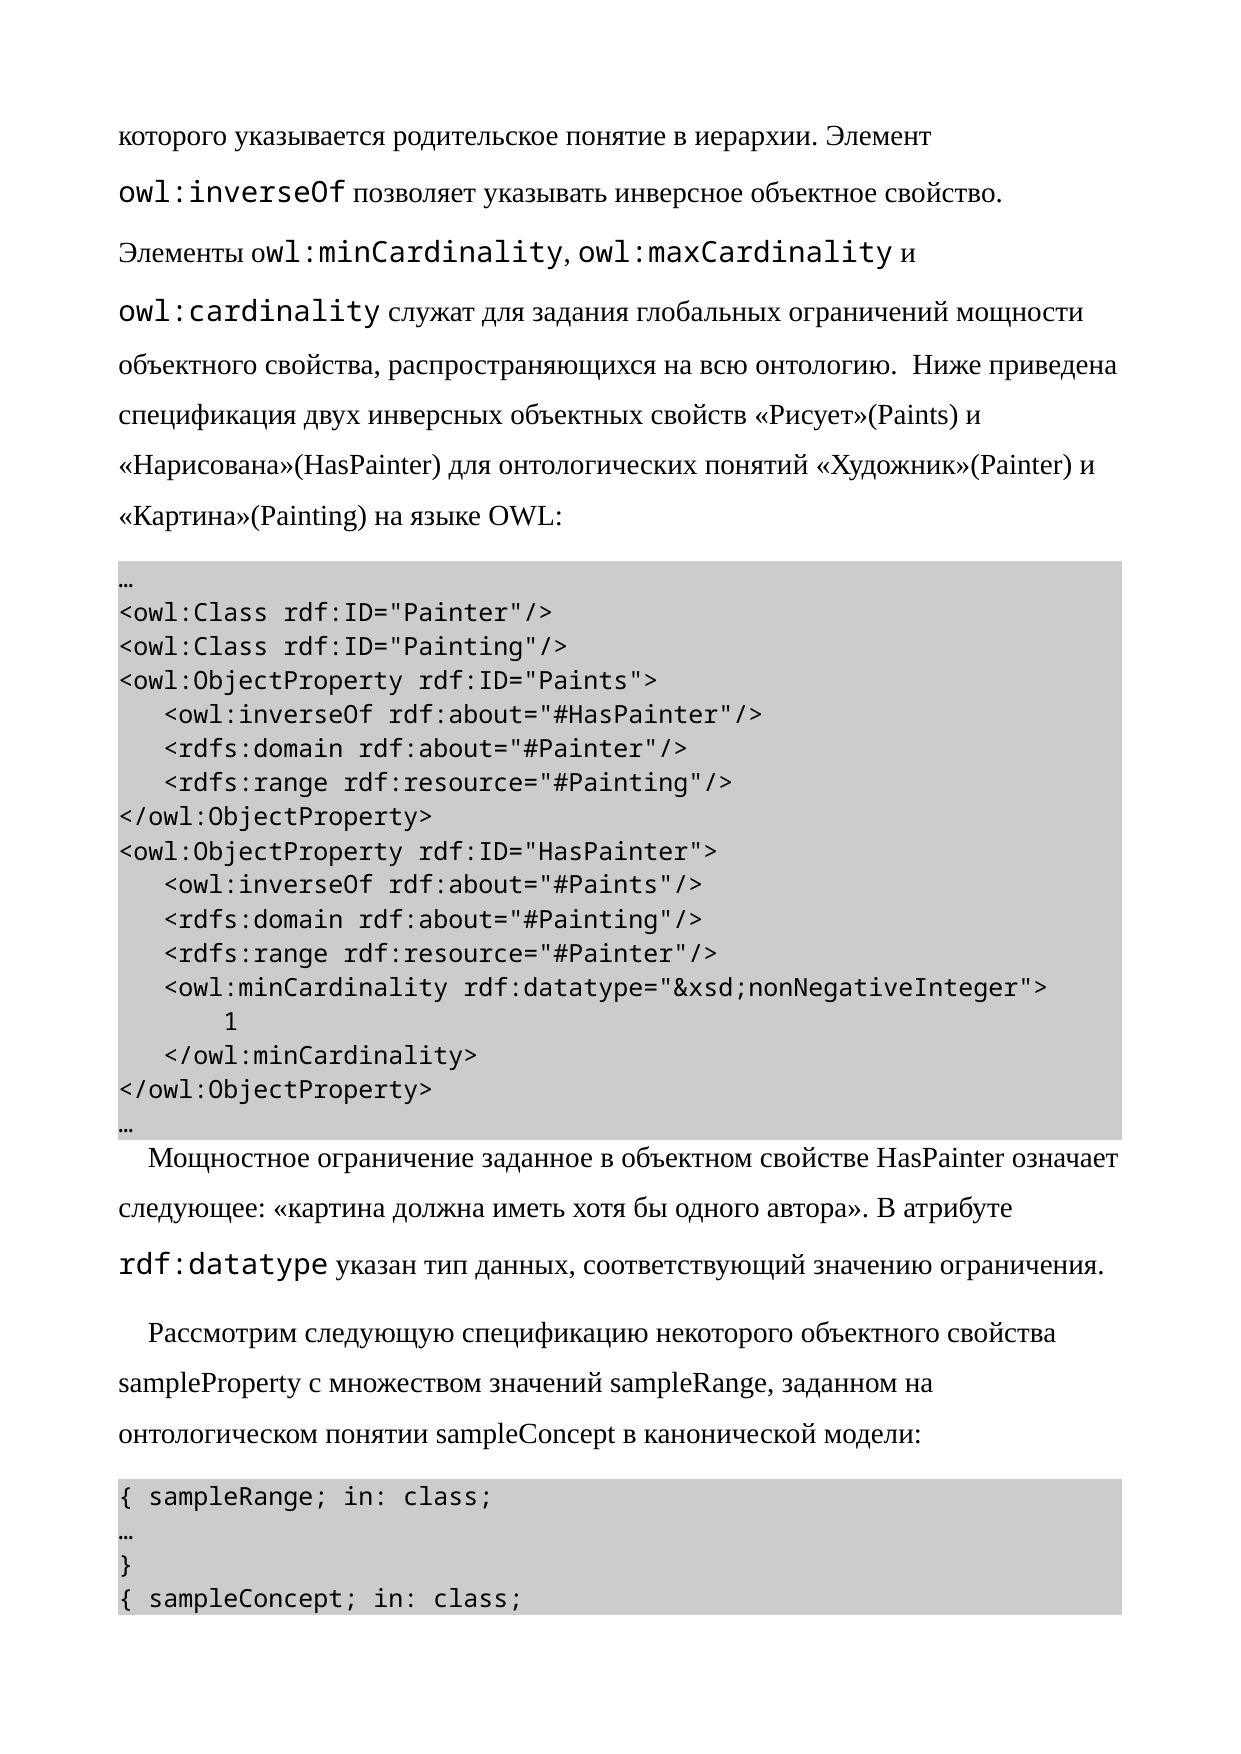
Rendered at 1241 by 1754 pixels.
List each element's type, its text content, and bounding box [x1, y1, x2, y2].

text … [118, 561, 1122, 595]
text <owl:Class rdf:ID="Painter"/> <owl:Class rdf:ID="Painting"/> <owl:ObjectProperty rdf:ID="Paints"> <owl:inverseOf rdf:about="#HasPainter"/> <rdfs:domain rdf:about="#Painter"/> <rdfs:range rdf:resource="#Painting"/> </owl:ObjectProperty> <owl:ObjectProperty rdf:ID="HasPainter"> <owl:inverseOf rdf:about="#Paints"/> <rdfs:domain rdf:about="#Painting"/> <rdfs:range rdf:resource="#Painter"/> <owl:minCardinality rdf:datatype="&xsd;nonNegativeInteger"> 1 </owl:minCardinality> </owl:ObjectProperty> … [118, 595, 1122, 1140]
text которого указывается родительское понятие в иерархии. Элемент owl:inverseOf позволяет указывать инверсное объектное свойство. Элементы owl:minCardinality, owl:maxCardinality и owl:cardinality служат для задания глобальных ограничений мощности объектного свойства, распространяющихся на всю онтологию. Ниже приведена спецификация двух инверсных объектных свойств «Рисует»(Paints) и «Нарисована»(HasPainter) для онтологических понятий «Художник»(Painter) и «Картина»(Painting) на языке OWL: [118, 118, 1122, 531]
text Мощностное ограничение заданное в объектном свойстве HasPainter означает следующее: «картина должна иметь хотя бы одного автора». В атрибуте rdf:datatype указан тип данных, соответствующий значению ограничения. [118, 1140, 1122, 1283]
text { sampleRange; in: class; … } { sampleConcept; in: class; [118, 1479, 1122, 1615]
text Рассмотрим следующую спецификацию некоторого объектного свойства sampleProperty с множеством значений sampleRange, заданном на онтологическом понятии sampleConcept в канонической модели: [118, 1315, 1122, 1449]
